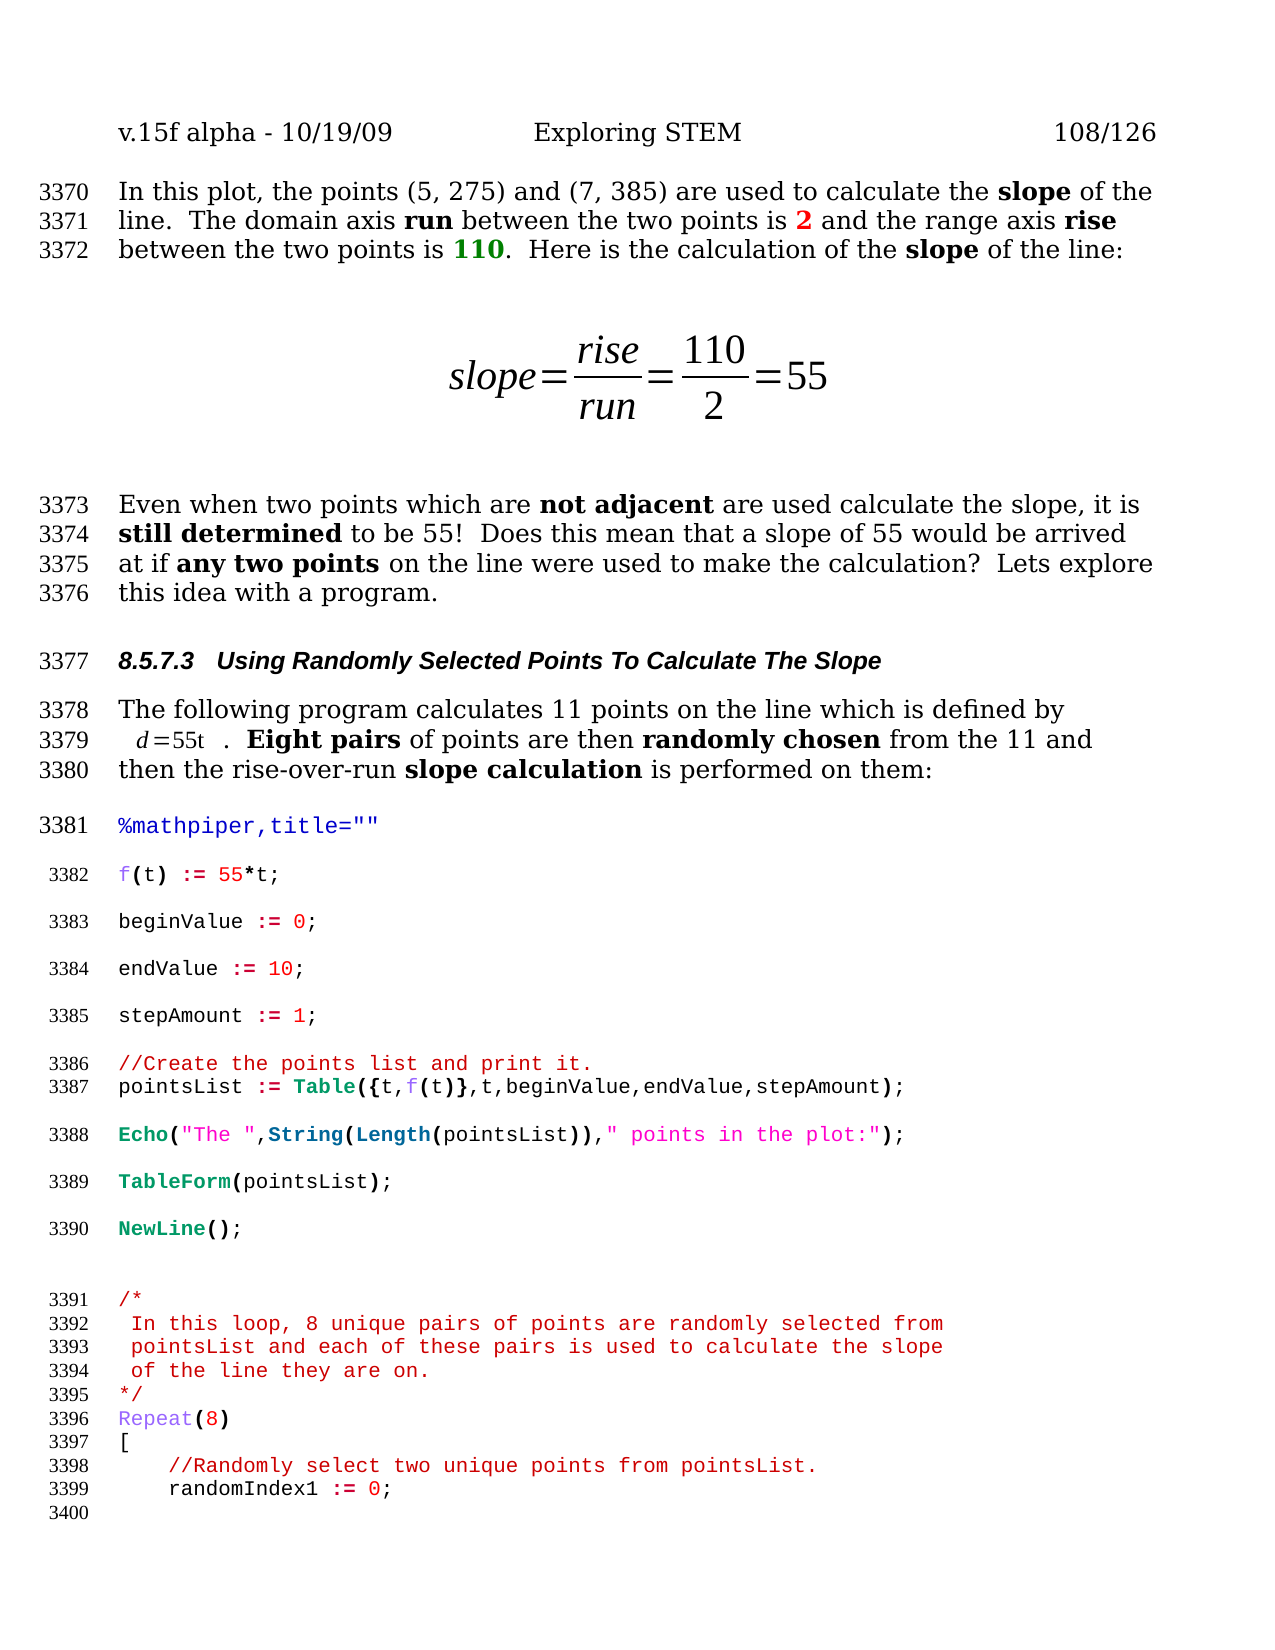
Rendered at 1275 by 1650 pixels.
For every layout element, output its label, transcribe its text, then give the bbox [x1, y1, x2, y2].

text pointsList and each of these pairs is used to calculate the slope [118, 1337, 1157, 1360]
text of the line they are on. [118, 1360, 1157, 1384]
text pointsList := Table({t,f(t)},t,beginValue,endValue,stepAmount); [118, 1076, 1157, 1100]
text //Create the points list and print it. [118, 1053, 1157, 1076]
text %mathpiper,title="" [118, 814, 1157, 840]
text TableForm(pointsList); [118, 1171, 1157, 1195]
text beginValue := 0; [118, 911, 1157, 934]
text stepAmount := 1; [118, 1006, 1157, 1029]
text Echo("The ",String(Length(pointsList))," points in the plot:"); [118, 1124, 1157, 1147]
text */ [118, 1384, 1157, 1407]
text endValue := 10; [118, 958, 1157, 982]
text [ [118, 1431, 1157, 1455]
text f(t) := 55*t; [118, 864, 1157, 887]
text randomIndex1 := 0; [118, 1478, 1157, 1502]
text In this loop, 8 unique pairs of points are randomly selected from [118, 1313, 1157, 1337]
text Repeat(8) [118, 1407, 1157, 1431]
text /* [118, 1289, 1157, 1313]
text //Randomly select two unique points from pointsList. [118, 1455, 1157, 1478]
subtitle Using Randomly Selected Points To Calculate The Slope [118, 646, 1157, 675]
text NewLine(); [118, 1218, 1157, 1242]
text In this plot, the points (5, 275) and (7, 385) are used to calculate the slope of the line. The domain axis run between the two points is 2 and the range axis rise between the two points is 110. Here is the calculation of the slope of the line: [118, 177, 1157, 265]
text Even when two points which are not adjacent are used calculate the slope, it is still determined to be 55! Does this mean that a slope of 55 would be arrived at if any two points on the line were used to make the calculation? Lets explore this idea with a program. [118, 490, 1157, 607]
text The following program calculates 11 points on the line which is defined by. Eight pairs of points are then randomly chosen from the 11 and then the rise-over-run slope calculation is performed on them: [118, 696, 1157, 784]
